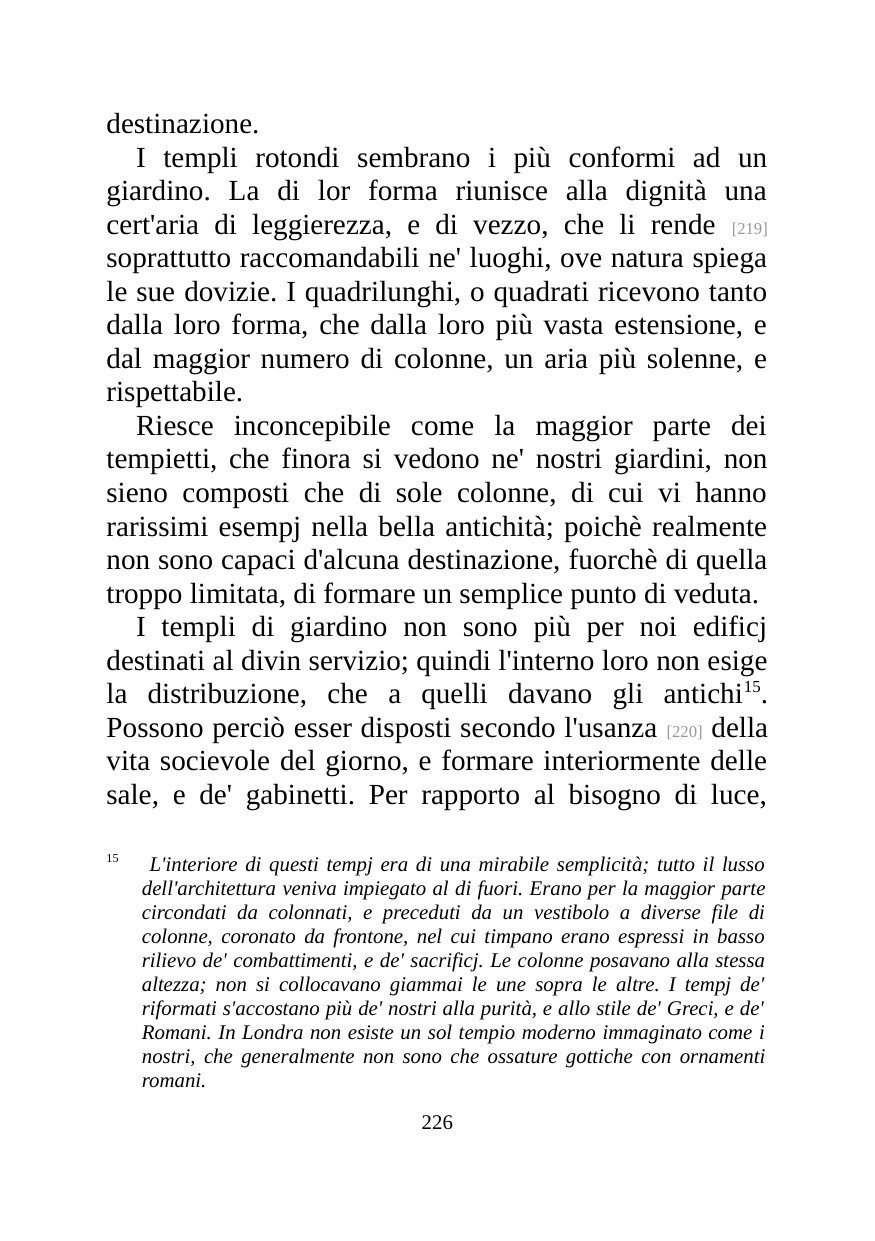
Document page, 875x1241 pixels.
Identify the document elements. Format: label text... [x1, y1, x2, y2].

text I templi di giardino non sono più per noi edificj destinati al divin servizio; quindi l'interno loro non esige la distribuzione, che a quelli davano gli antichi. Possono perciò esser disposti secondo l'usanza [220] della vita socievole del giorno, e formare interiormente delle sale, e de' gabinetti. Per rapporto al bisogno di luce, [106, 609, 768, 811]
text I templi rotondi sembrano i più conformi ad un giardino. La di lor forma riunisce alla dignità una cert'aria di leggierezza, e di vezzo, che li rende [219] soprattutto raccomandabili ne' luoghi, ove natura spiega le sue dovizie. I quadrilunghi, o quadrati ricevono tanto dalla loro forma, che dalla loro più vasta estensione, e dal maggior numero di colonne, un aria più solenne, e rispettabile. [106, 140, 768, 408]
text Riesce inconcepibile come la maggior parte dei tempietti, che finora si vedono ne' nostri giardini, non sieno composti che di sole colonne, di cui vi hanno rarissimi esempj nella bella antichità; poichè realmente non sono capaci d'alcuna destinazione, fuorchè di quella troppo limitata, di formare un semplice punto di veduta. [106, 408, 768, 609]
text destinazione. [106, 106, 768, 140]
text L'interiore di questi tempj era di una mirabile semplicità; tutto il lusso dell'architettura veniva impiegato al di fuori. Erano per la maggior parte circondati da colonnati, e preceduti da un vestibolo a diverse file di colonne, coronato da frontone, nel cui timpano erano espressi in basso rilievo de' combattimenti, e de' sacrificj. Le colonne posavano alla stessa altezza; non si collocavano giammai le une sopra le altre. I tempj de' riformati s'accostano più de' nostri alla purità, e allo stile de' Greci, e de' Romani. In Londra non esiste un sol tempio moderno immaginato come i nostri, che generalmente non sono che ossature gottiche con ornamenti romani. [106, 852, 768, 1092]
